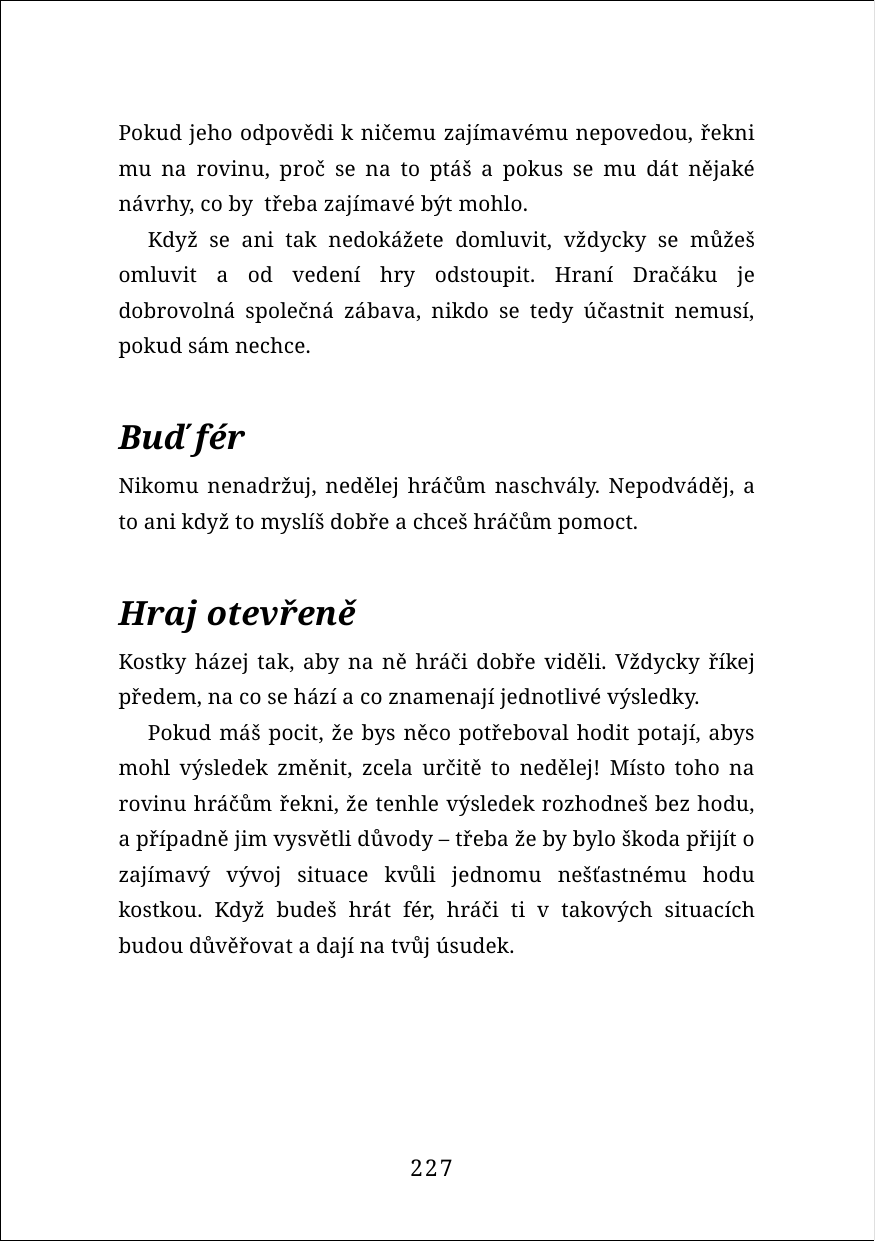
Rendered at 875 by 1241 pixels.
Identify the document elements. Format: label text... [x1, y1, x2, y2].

text Nikomu nenadržuj, nedělej hráčům naschvály. Nepodváděj, a to ani když to myslíš dobře a chceš hráčům pomoct. [118, 471, 756, 535]
subtitle Hraj otevřeně [118, 590, 756, 635]
text Pokud jeho odpovědi k ničemu zajímavému nepovedou, řekni mu na rovinu, proč se na to ptáš a pokus se mu dát nějaké návrhy, co by třeba zajímavé být mohlo. Když se ani tak nedokážete domluvit, vždycky se můžeš omluvit a od vedení hry odstoupit. Hraní Dračáku je dobrovolná společná zábava, nikdo se tedy účastnit nemusí, pokud sám nechce. [118, 118, 756, 360]
subtitle Buď fér [118, 414, 756, 459]
text Kostky házej tak, aby na ně hráči dobře viděli. Vždycky říkej předem, na co se hází a co znamenají jednotlivé výsledky. Pokud máš pocit, že bys něco potřeboval hodit potají, abys mohl výsledek změnit, zcela určitě to nedělej! Místo toho na rovinu hráčům řekni, že tenhle výsledek rozhodneš bez hodu, a případně jim vysvětli důvody – třeba že by bylo škoda přijít o zajímavý vývoj situace kvůli jednomu nešťastnému hodu kostkou. Když budeš hrát fér, hráči ti v takových situacích budou důvěřovat a dají na tvůj úsudek. [118, 647, 756, 959]
